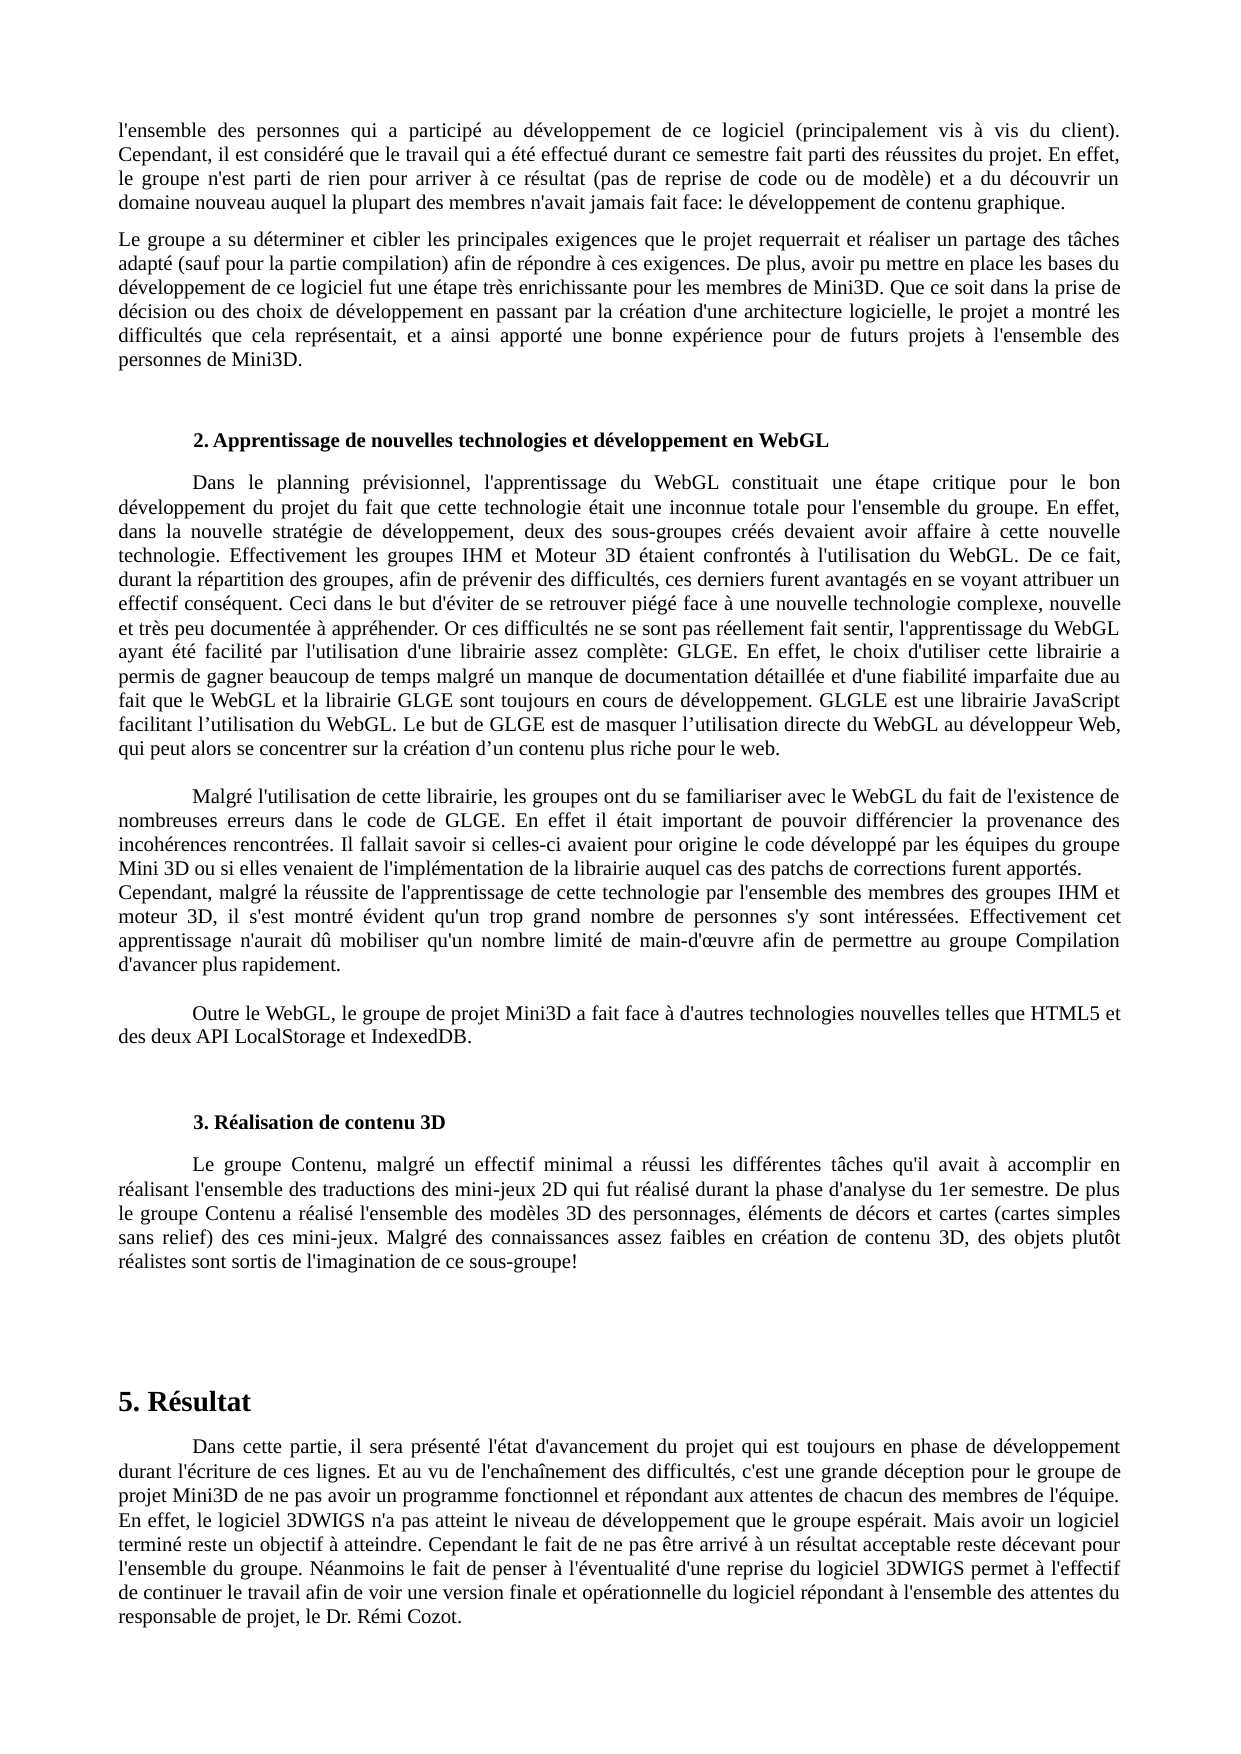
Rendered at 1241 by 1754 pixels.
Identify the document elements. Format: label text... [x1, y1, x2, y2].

text Dans cette partie, il sera présenté l'état d'avancement du projet qui est toujours en phase de développement durant l'écriture de ces lignes. Et au vu de l'enchaînement des difficultés, c'est une grande déception pour le groupe de projet Mini3D de ne pas avoir un programme fonctionnel et répondant aux attentes de chacun des membres de l'équipe. En effet, le logiciel 3DWIGS n'a pas atteint le niveau de développement que le groupe espérait. Mais avoir un logiciel terminé reste un objectif à atteindre. Cependant le fait de ne pas être arrivé à un résultat acceptable reste décevant pour l'ensemble du groupe. Néanmoins le fait de penser à l'éventualité d'une reprise du logiciel 3DWIGS permet à l'effectif de continuer le travail afin de voir une version finale et opérationnelle du logiciel répondant à l'ensemble des attentes du responsable de projet, le Dr. Rémi Cozot. [118, 1431, 1122, 1628]
text Malgré l'utilisation de cette librairie, les groupes ont du se familiariser avec le WebGL du fait de l'existence de nombreuses erreurs dans le code de GLGE. En effet il était important de pouvoir différencier la provenance des incohérences rencontrées. Il fallait savoir si celles-ci avaient pour origine le code développé par les équipes du groupe Mini 3D ou si elles venaient de l'implémentation de la librairie auquel cas des patchs de corrections furent apportés. [118, 784, 1122, 880]
text l'ensemble des personnes qui a participé au développement de ce logiciel (principalement vis à vis du client). Cependant, il est considéré que le travail qui a été effectué durant ce semestre fait parti des réussites du projet. En effet, le groupe n'est parti de rien pour arriver à ce résultat (pas de reprise de code ou de modèle) et a du découvrir un domaine nouveau auquel la plupart des membres n'avait jamais fait face: le développement de contenu graphique. [118, 118, 1122, 214]
subtitle 2. Apprentissage de nouvelles technologies et développement en WebGL [118, 420, 1122, 454]
text Le groupe Contenu, malgré un effectif minimal a réussi les différentes tâches qu'il avait à accomplir en réalisant l'ensemble des traductions des mini-jeux 2D qui fut réalisé durant la phase d'analyse du 1er semestre. De plus le groupe Contenu a réalisé l'ensemble des modèles 3D des personnages, éléments de décors et cartes (cartes simples sans relief) des ces mini-jeux. Malgré des connaissances assez faibles en création de contenu 3D, des objets plutôt réalistes sont sortis de l'imagination de ce sous-groupe! [118, 1148, 1122, 1273]
text Dans le planning prévisionnel, l'apprentissage du WebGL constituait une étape critique pour le bon développement du projet du fait que cette technologie était une inconnue totale pour l'ensemble du groupe. En effet, dans la nouvelle stratégie de développement, deux des sous-groupes créés devaient avoir affaire à cette nouvelle technologie. Effectivement les groupes IHM et Moteur 3D étaient confrontés à l'utilisation du WebGL. De ce fait, durant la répartition des groupes, afin de prévenir des difficultés, ces derniers furent avantagés en se voyant attribuer un effectif conséquent. Ceci dans le but d'éviter de se retrouver piégé face à une nouvelle technologie complexe, nouvelle et très peu documentée à appréhender. Or ces difficultés ne se sont pas réellement fait sentir, l'apprentissage du WebGL ayant été facilité par l'utilisation d'une librairie assez complète: GLGE. En effet, le choix d'utiliser cette librairie a permis de gagner beaucoup de temps malgré un manque de documentation détaillée et d'une fiabilité imparfaite due au fait que le WebGL et la librairie GLGE sont toujours en cours de développement. GLGLE est une librairie JavaScript facilitant l’utilisation du WebGL. Le but de GLGE est de masquer l’utilisation directe du WebGL au développeur Web, qui peut alors se concentrer sur la création d’un contenu plus riche pour le web. [118, 466, 1122, 760]
subtitle 5. Résultat [118, 1384, 1122, 1418]
subtitle 3. Réalisation de contenu 3D [118, 1102, 1122, 1136]
text Outre le WebGL, le groupe de projet Mini3D a fait face à d'autres technologies nouvelles telles que HTML5 et des deux API LocalStorage et IndexedDB. [118, 1000, 1122, 1048]
text Cependant, malgré la réussite de l'apprentissage de cette technologie par l'ensemble des membres des groupes IHM et moteur 3D, il s'est montré évident qu'un trop grand nombre de personnes s'y sont intéressées. Effectivement cet apprentissage n'aurait dû mobiliser qu'un nombre limité de main-d'œuvre afin de permettre au groupe Compilation d'avancer plus rapidement. [118, 880, 1122, 976]
text Le groupe a su déterminer et cibler les principales exigences que le projet requerrait et réaliser un partage des tâches adapté (sauf pour la partie compilation) afin de répondre à ces exigences. De plus, avoir pu mettre en place les bases du développement de ce logiciel fut une étape très enrichissante pour les membres de Mini3D. Que ce soit dans la prise de décision ou des choix de développement en passant par la création d'une architecture logicielle, le projet a montré les difficultés que cela représentait, et a ainsi apporté une bonne expérience pour de futurs projets à l'ensemble des personnes de Mini3D. [118, 227, 1122, 371]
